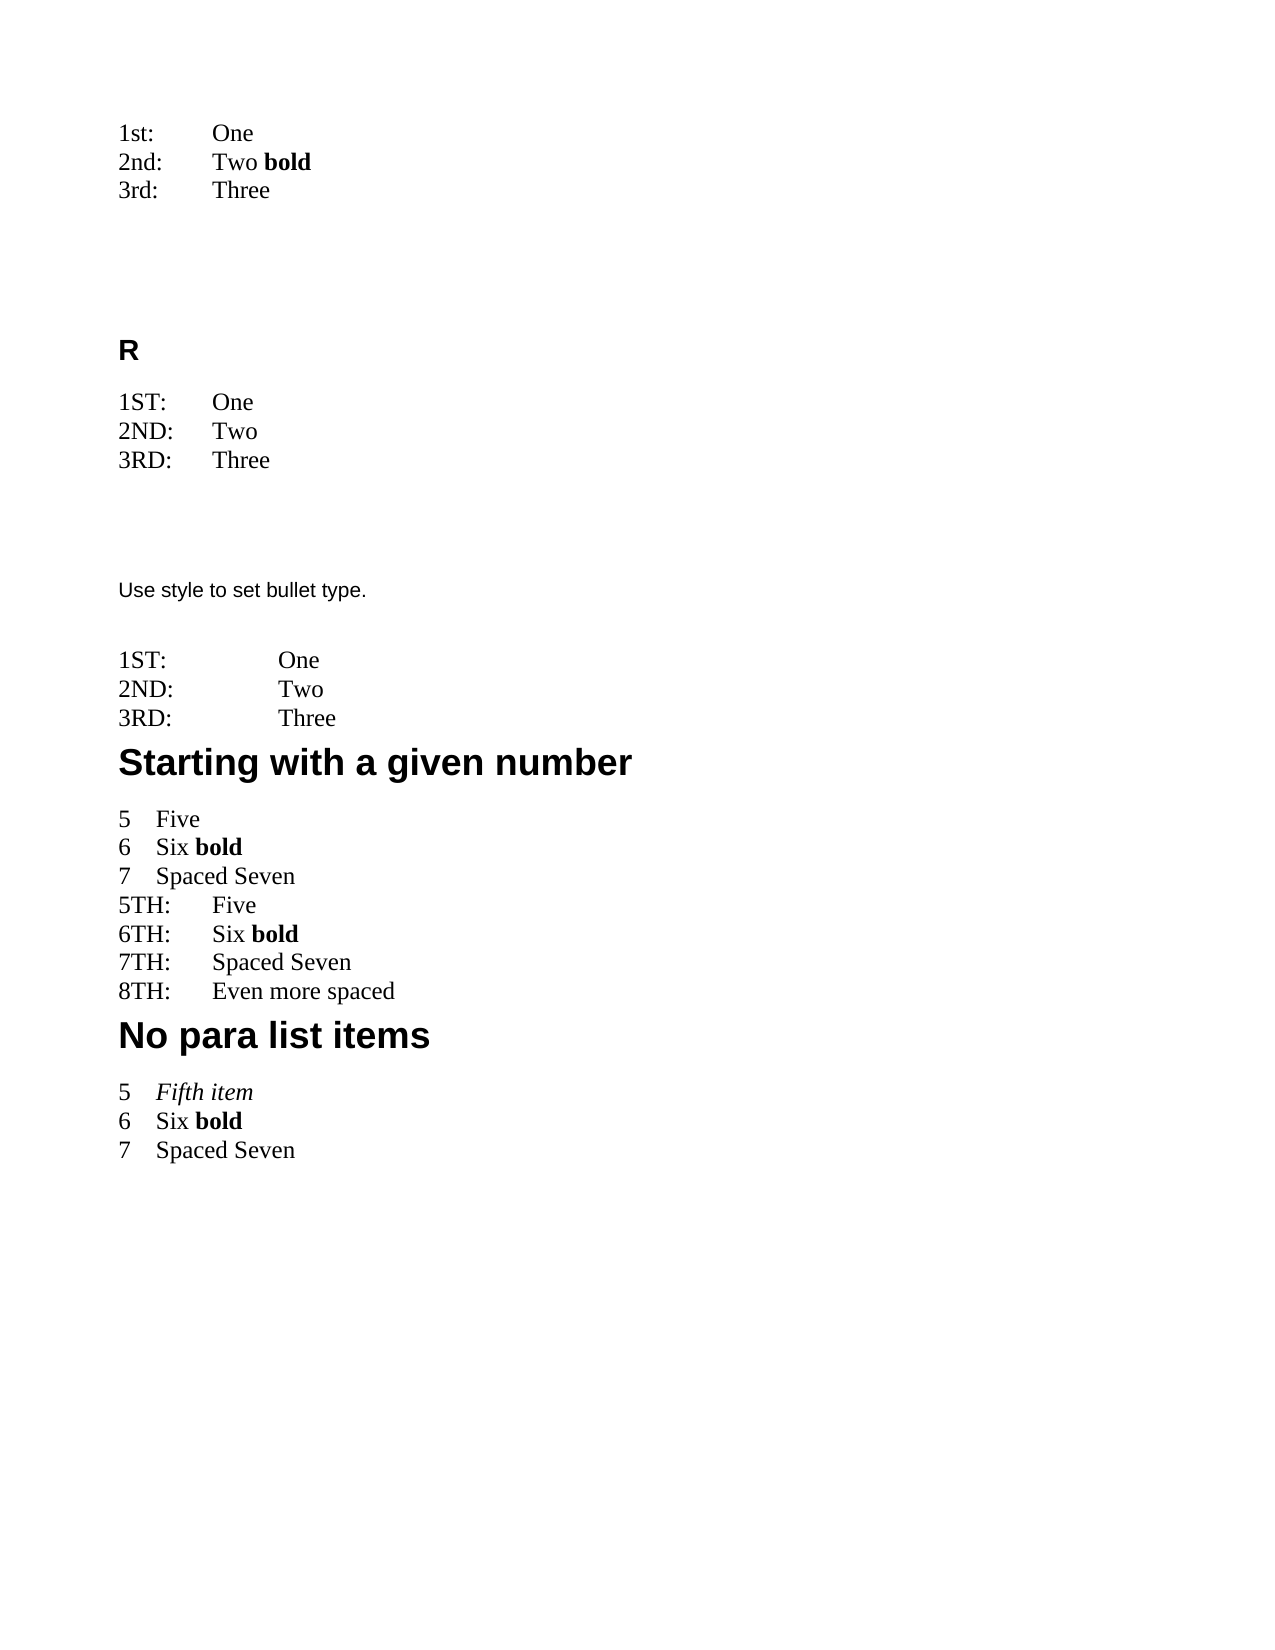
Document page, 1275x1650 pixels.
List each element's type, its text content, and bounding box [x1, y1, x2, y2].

subtitle R [118, 333, 1157, 367]
subtitle Starting with a given number [118, 740, 1157, 783]
list 1ST: One [118, 387, 1157, 416]
list 2nd: Two bold [118, 147, 1157, 176]
list 1ST: One [118, 645, 1157, 674]
list 8TH: Even more spaced [118, 976, 1157, 1005]
list Spaced Seven [118, 1135, 1157, 1163]
list Five [118, 804, 1157, 832]
list 5TH: Five [118, 890, 1157, 919]
list 1st: One [118, 118, 1157, 147]
list 2ND: Two [118, 674, 1157, 703]
list 3RD: Three [118, 703, 1157, 731]
list Fifth item [118, 1077, 1157, 1106]
subtitle No para list items [118, 1013, 1157, 1056]
list Six bold [118, 832, 1157, 861]
list 7TH: Spaced Seven [118, 947, 1157, 976]
list 6TH: Six bold [118, 919, 1157, 947]
list Spaced Seven [118, 861, 1157, 890]
list 3RD: Three [118, 445, 1157, 474]
list Six bold [118, 1106, 1157, 1135]
list 2ND: Two [118, 416, 1157, 445]
list 3rd: Three [118, 176, 1157, 204]
text Use style to set bullet type. [118, 577, 1157, 601]
